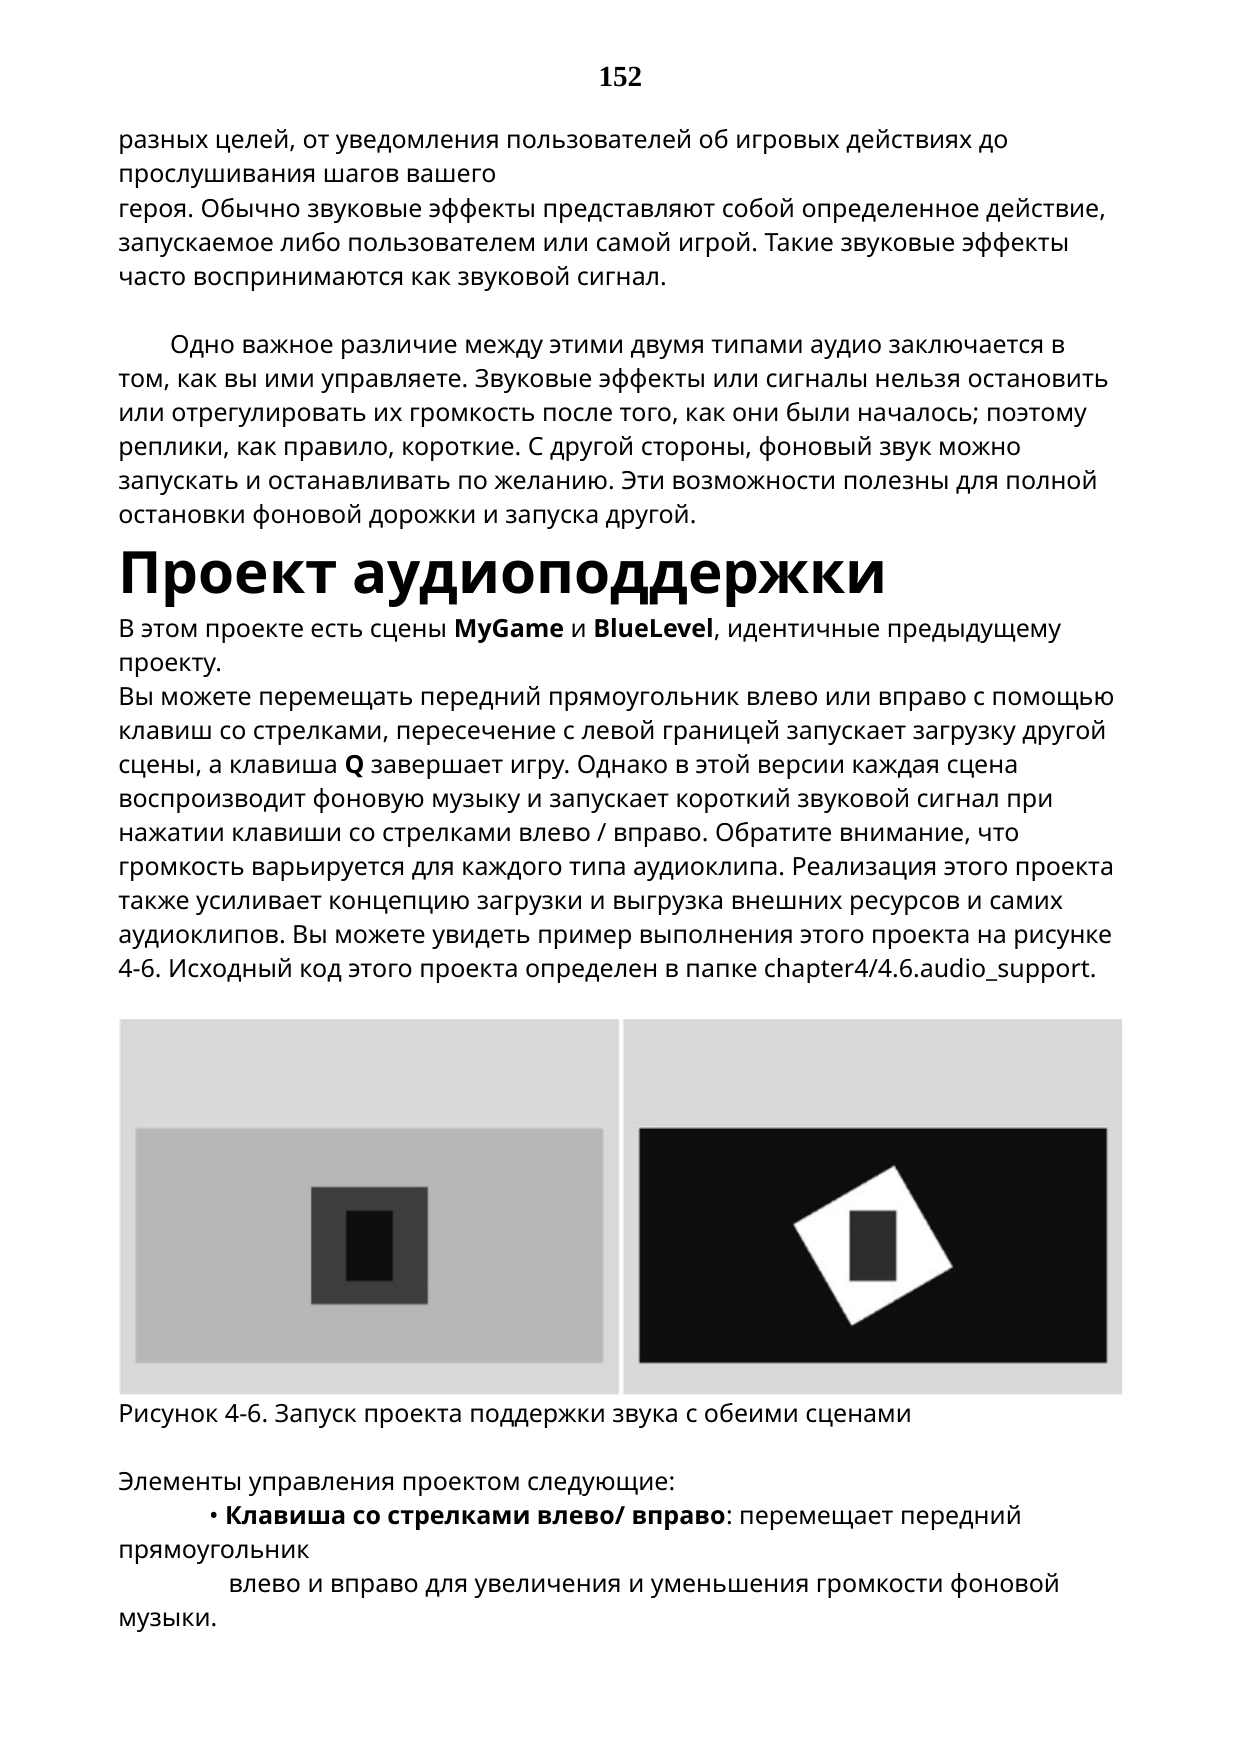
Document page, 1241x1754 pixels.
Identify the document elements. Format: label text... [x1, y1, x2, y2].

text Вы можете перемещать передний прямоугольник влево или вправо с помощью клавиш со стрелками, пересечение с левой границей запускает загрузку другой сцены, а клавиша Q завершает игру. Однако в этой версии каждая сцена воспроизводит фоновую музыку и запускает короткий звуковой сигнал при нажатии клавиши со стрелками влево / вправо. Обратите внимание, что громкость варьируется для каждого типа аудиоклипа. Реализация этого проекта также усиливает концепцию загрузки и выгрузка внешних ресурсов и самих аудиоклипов. Вы можете увидеть пример выполнения этого проекта на рисунке 4-6. Исходный код этого проекта определен в папке chapter4/4.6.audio_support. [118, 678, 1122, 985]
text Одно важное различие между этими двумя типами аудио заключается в том, как вы ими управляете. Звуковые эффекты или сигналы нельзя остановить или отрегулировать их громкость после того, как они были началось; поэтому реплики, как правило, короткие. С другой стороны, фоновый звук можно запускать и останавливать по желанию. Эти возможности полезны для полной остановки фоновой дорожки и запуска другой. [118, 326, 1122, 531]
text В этом проекте есть сцены MyGame и BlueLevel, идентичные предыдущему проекту. [118, 610, 1122, 678]
picture [118, 1019, 1123, 1396]
text героя. Обычно звуковые эффекты представляют собой определенное действие, запускаемое либо пользователем или самой игрой. Такие звуковые эффекты часто воспринимаются как звуковой сигнал. [118, 190, 1122, 292]
text влево и вправо для увеличения и уменьшения громкости фоновой музыки. [118, 1566, 1122, 1634]
text Элементы управления проектом следующие: [118, 1463, 1122, 1497]
text Рисунок 4-6. Запуск проекта поддержки звука с обеими сценами [118, 1396, 1122, 1429]
text разных целей, от уведомления пользователей об игровых действиях до прослушивания шагов вашего [118, 122, 1122, 190]
text Проект аудиоподдержки [118, 531, 1122, 610]
text • Клавиша со стрелками влево/ вправо: перемещает передний прямоугольник [118, 1497, 1122, 1566]
